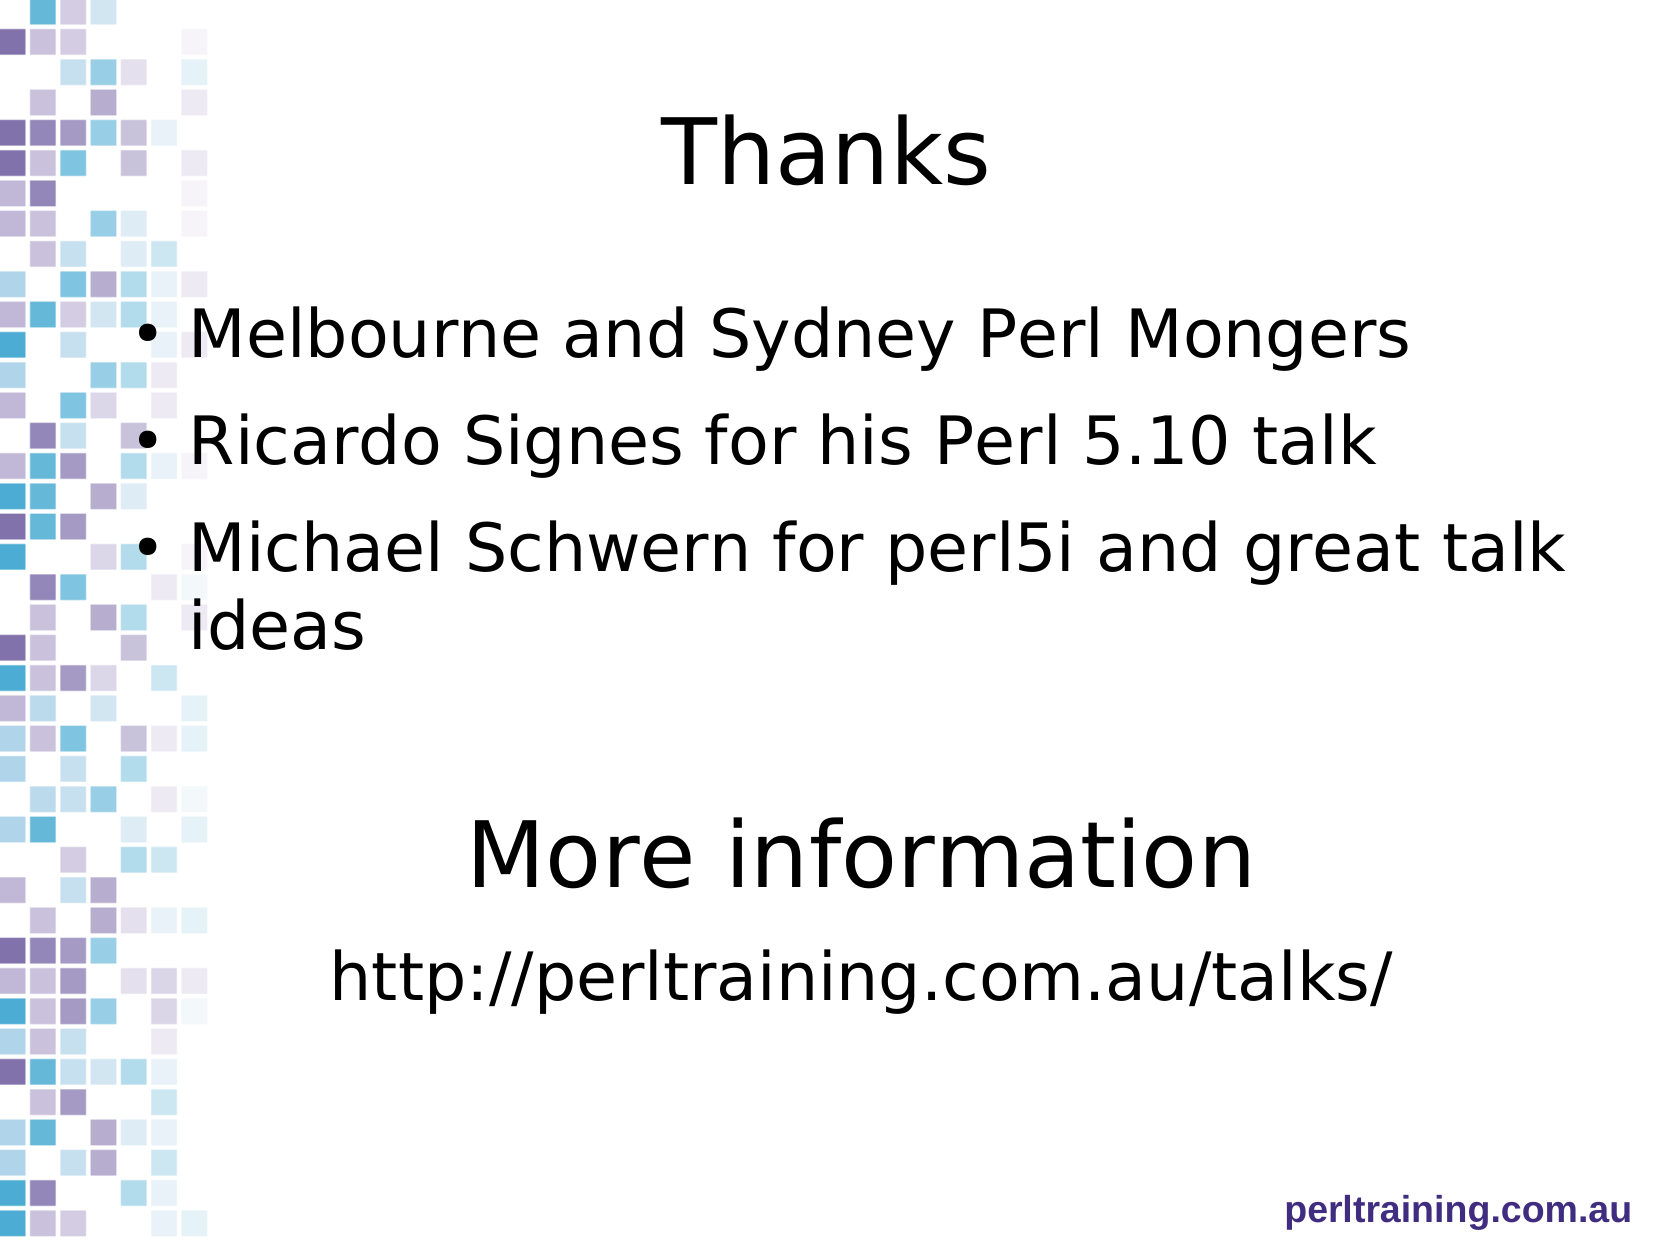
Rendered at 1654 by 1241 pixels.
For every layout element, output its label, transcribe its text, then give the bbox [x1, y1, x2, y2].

picture [0, 0, 212, 1241]
list Melbourne and Sydney Perl Mongers Ricardo Signes for his Perl 5.10 talk Michael Schwern for perl5i and great talk ideas More information http://perltraining.com.au/talks/ [118, 295, 1607, 1099]
title Thanks [82, 49, 1571, 257]
